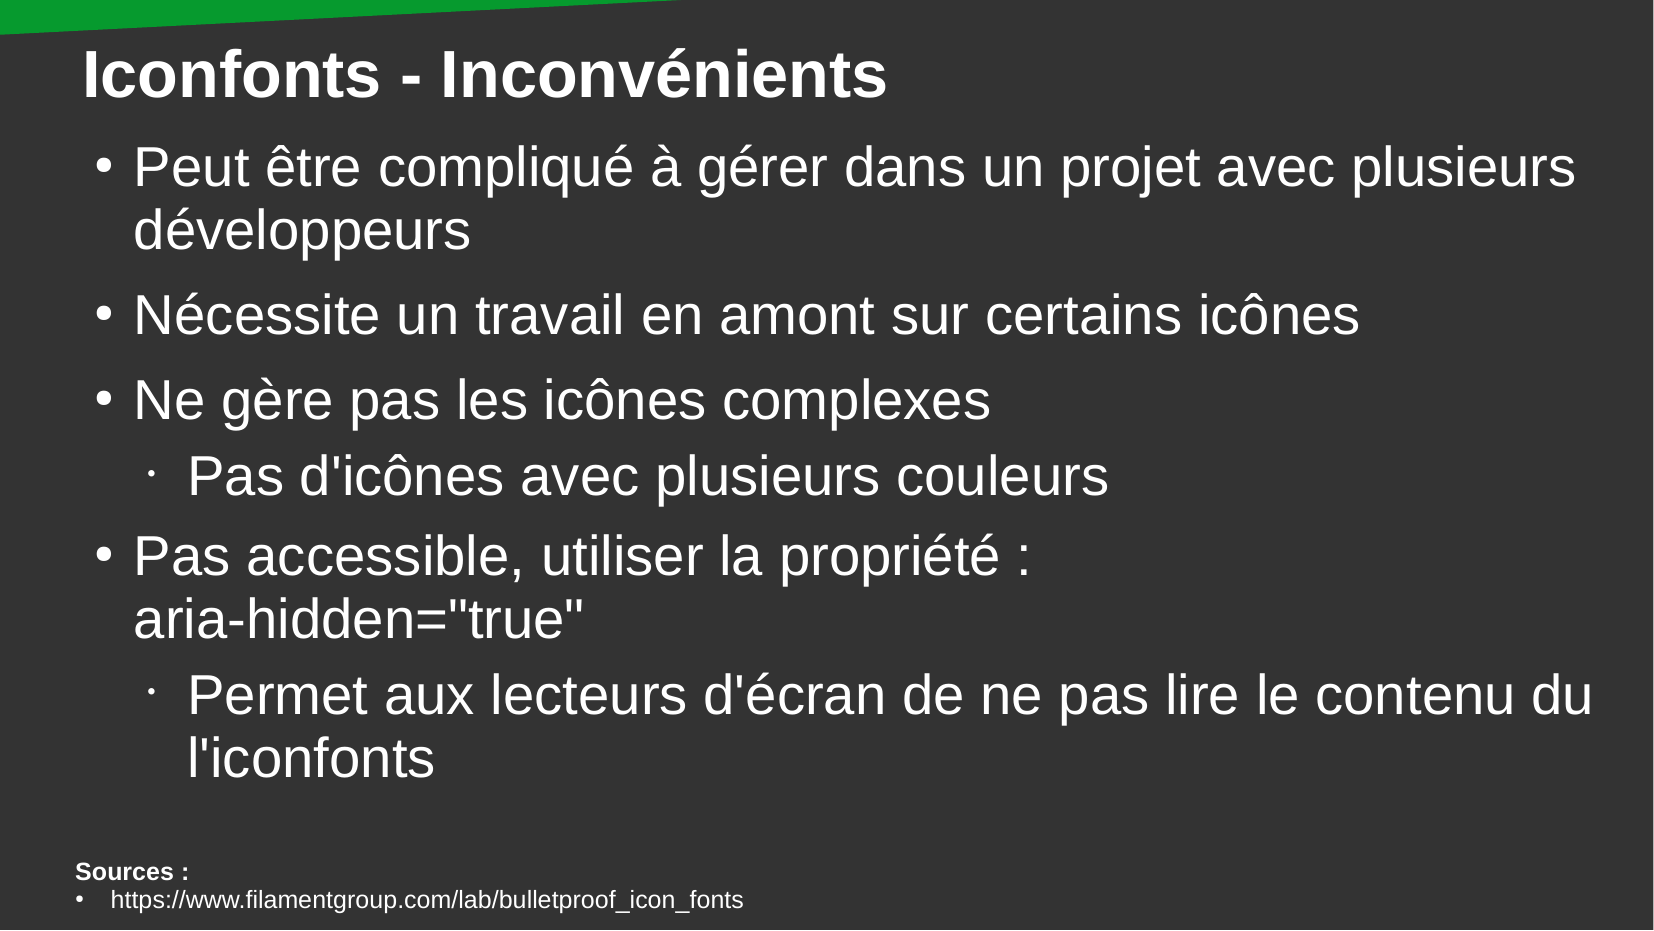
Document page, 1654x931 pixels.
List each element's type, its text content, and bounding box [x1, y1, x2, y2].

list Peut être compliqué à gérer dans un projet avec plusieurs développeurs Nécessite un travail en amont sur certains icônes Ne gère pas les icônes complexes Pas d'icônes avec plusieurs couleurs Pas accessible, utiliser la propriété : aria-hidden="true" Permet aux lecteurs d'écran de ne pas lire le contenu du l'iconfonts [80, 135, 1630, 792]
text_box Sources : https://www.filamentgroup.com/lab/bulletproof_icon_fonts [60, 850, 1546, 922]
title Iconfonts - Inconvénients [82, 37, 1571, 114]
text_box [0, 0, 682, 35]
